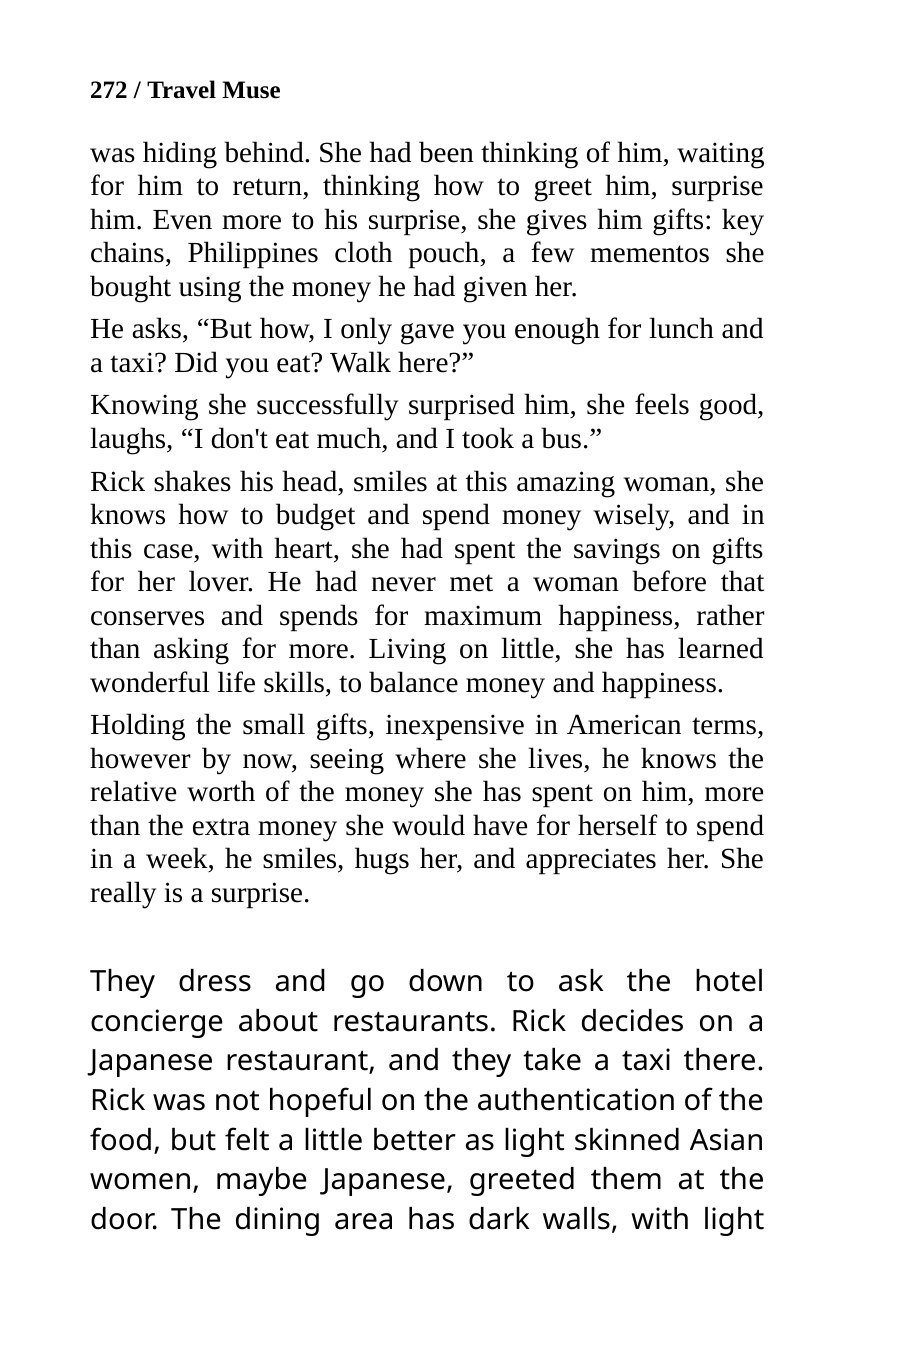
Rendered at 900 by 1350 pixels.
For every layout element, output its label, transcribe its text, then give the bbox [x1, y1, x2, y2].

text Knowing she successfully surprised him, she feels good, laughs, “I don't eat much, and I took a bus.” [90, 388, 765, 455]
text Rick shakes his head, smiles at this amazing woman, she knows how to budget and spend money wisely, and in this case, with heart, she had spent the savings on gifts for her lover. He had never met a woman before that conserves and spends for maximum happiness, rather than asking for more. Living on little, she has learned wonderful life skills, to balance money and happiness. [90, 464, 765, 698]
text Holding the small gifts, inexpensive in American terms, however by now, seeing where she lives, he knows the relative worth of the money she has spent on him, more than the extra money she would have for herself to spend in a week, he smiles, hugs her, and appreciates her. She really is a surprise. [90, 707, 765, 909]
text They dress and go down to ask the hotel concierge about restaurants. Rick decides on a Japanese restaurant, and they take a taxi there. Rick was not hopeful on the authentication of the food, but felt a little better as light skinned Asian women, maybe Japanese, greeted them at the door. The dining area has dark walls, with light [90, 960, 765, 1238]
text was hiding behind. She had been thinking of him, waiting for him to return, thinking how to greet him, surprise him. Even more to his surprise, she gives him gifts: key chains, Philippines cloth pouch, a few mementos she bought using the money he had given her. [90, 135, 765, 303]
text He asks, “But how, I only gave you enough for lunch and a taxi? Did you eat? Walk here?” [90, 312, 765, 379]
